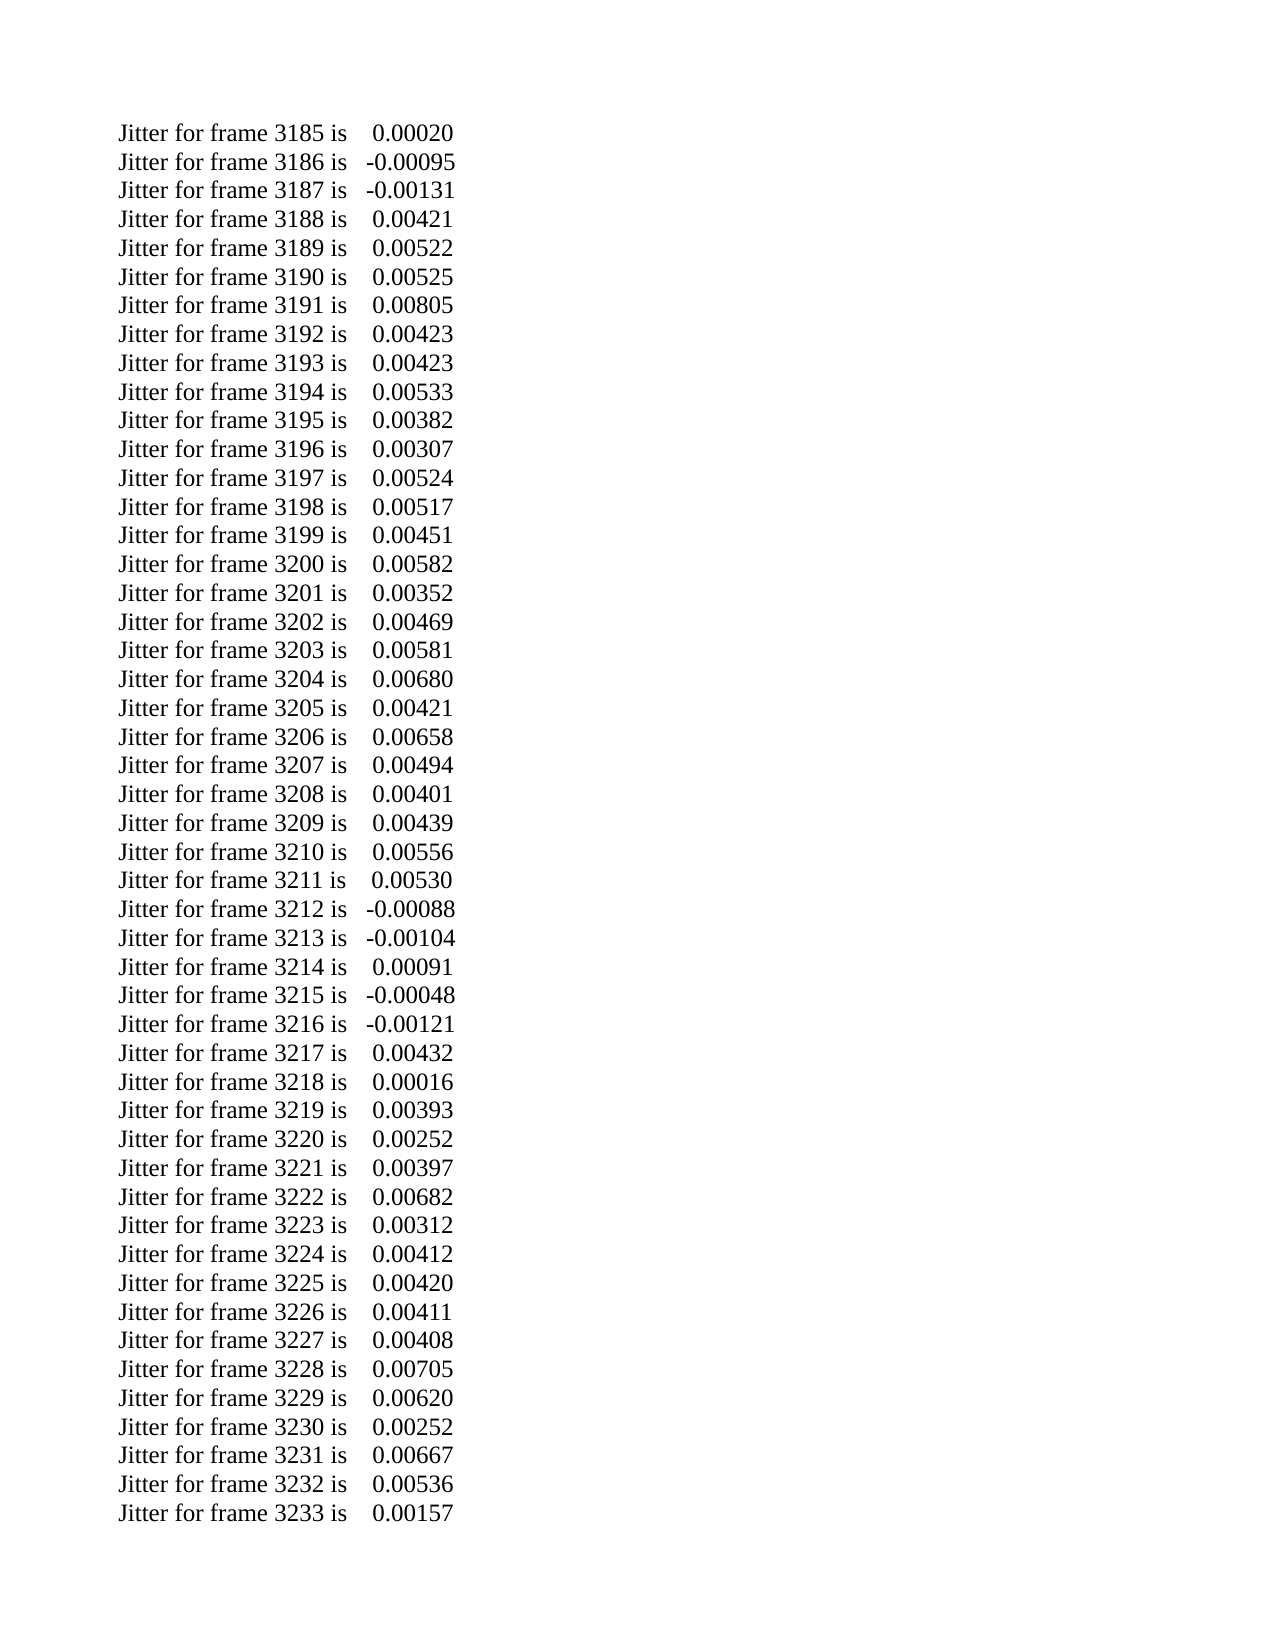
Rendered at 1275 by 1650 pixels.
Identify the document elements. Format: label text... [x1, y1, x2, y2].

text Jitter for frame 3220 is 0.00252 [118, 1124, 1157, 1153]
text Jitter for frame 3187 is -0.00131 [118, 176, 1157, 204]
text Jitter for frame 3210 is 0.00556 [118, 837, 1157, 866]
text Jitter for frame 3229 is 0.00620 [118, 1383, 1157, 1412]
text Jitter for frame 3222 is 0.00682 [118, 1182, 1157, 1211]
text Jitter for frame 3227 is 0.00408 [118, 1326, 1157, 1354]
text Jitter for frame 3204 is 0.00680 [118, 664, 1157, 693]
text Jitter for frame 3185 is 0.00020 [118, 118, 1157, 147]
text Jitter for frame 3213 is -0.00104 [118, 923, 1157, 952]
text Jitter for frame 3215 is -0.00048 [118, 981, 1157, 1009]
text Jitter for frame 3199 is 0.00451 [118, 521, 1157, 549]
text Jitter for frame 3233 is 0.00157 [118, 1498, 1157, 1527]
text Jitter for frame 3203 is 0.00581 [118, 636, 1157, 664]
text Jitter for frame 3191 is 0.00805 [118, 291, 1157, 319]
text Jitter for frame 3192 is 0.00423 [118, 319, 1157, 348]
text Jitter for frame 3190 is 0.00525 [118, 262, 1157, 291]
text Jitter for frame 3209 is 0.00439 [118, 808, 1157, 837]
text Jitter for frame 3206 is 0.00658 [118, 722, 1157, 751]
text Jitter for frame 3211 is 0.00530 [118, 866, 1157, 894]
text Jitter for frame 3186 is -0.00095 [118, 147, 1157, 176]
text Jitter for frame 3201 is 0.00352 [118, 578, 1157, 607]
text Jitter for frame 3217 is 0.00432 [118, 1038, 1157, 1067]
text Jitter for frame 3193 is 0.00423 [118, 348, 1157, 377]
text Jitter for frame 3228 is 0.00705 [118, 1354, 1157, 1383]
text Jitter for frame 3200 is 0.00582 [118, 549, 1157, 578]
text Jitter for frame 3194 is 0.00533 [118, 377, 1157, 406]
text Jitter for frame 3202 is 0.00469 [118, 607, 1157, 636]
text Jitter for frame 3225 is 0.00420 [118, 1268, 1157, 1297]
text Jitter for frame 3208 is 0.00401 [118, 779, 1157, 808]
text Jitter for frame 3205 is 0.00421 [118, 693, 1157, 722]
text Jitter for frame 3207 is 0.00494 [118, 751, 1157, 779]
text Jitter for frame 3198 is 0.00517 [118, 492, 1157, 521]
text Jitter for frame 3218 is 0.00016 [118, 1067, 1157, 1096]
text Jitter for frame 3196 is 0.00307 [118, 434, 1157, 463]
text Jitter for frame 3224 is 0.00412 [118, 1239, 1157, 1268]
text Jitter for frame 3230 is 0.00252 [118, 1412, 1157, 1441]
text Jitter for frame 3212 is -0.00088 [118, 894, 1157, 923]
text Jitter for frame 3188 is 0.00421 [118, 204, 1157, 233]
text Jitter for frame 3216 is -0.00121 [118, 1009, 1157, 1038]
text Jitter for frame 3189 is 0.00522 [118, 233, 1157, 262]
text Jitter for frame 3231 is 0.00667 [118, 1441, 1157, 1469]
text Jitter for frame 3226 is 0.00411 [118, 1297, 1157, 1326]
text Jitter for frame 3214 is 0.00091 [118, 952, 1157, 981]
text Jitter for frame 3221 is 0.00397 [118, 1153, 1157, 1182]
text Jitter for frame 3219 is 0.00393 [118, 1096, 1157, 1124]
text Jitter for frame 3232 is 0.00536 [118, 1469, 1157, 1498]
text Jitter for frame 3223 is 0.00312 [118, 1211, 1157, 1239]
text Jitter for frame 3197 is 0.00524 [118, 463, 1157, 492]
text Jitter for frame 3195 is 0.00382 [118, 406, 1157, 434]
